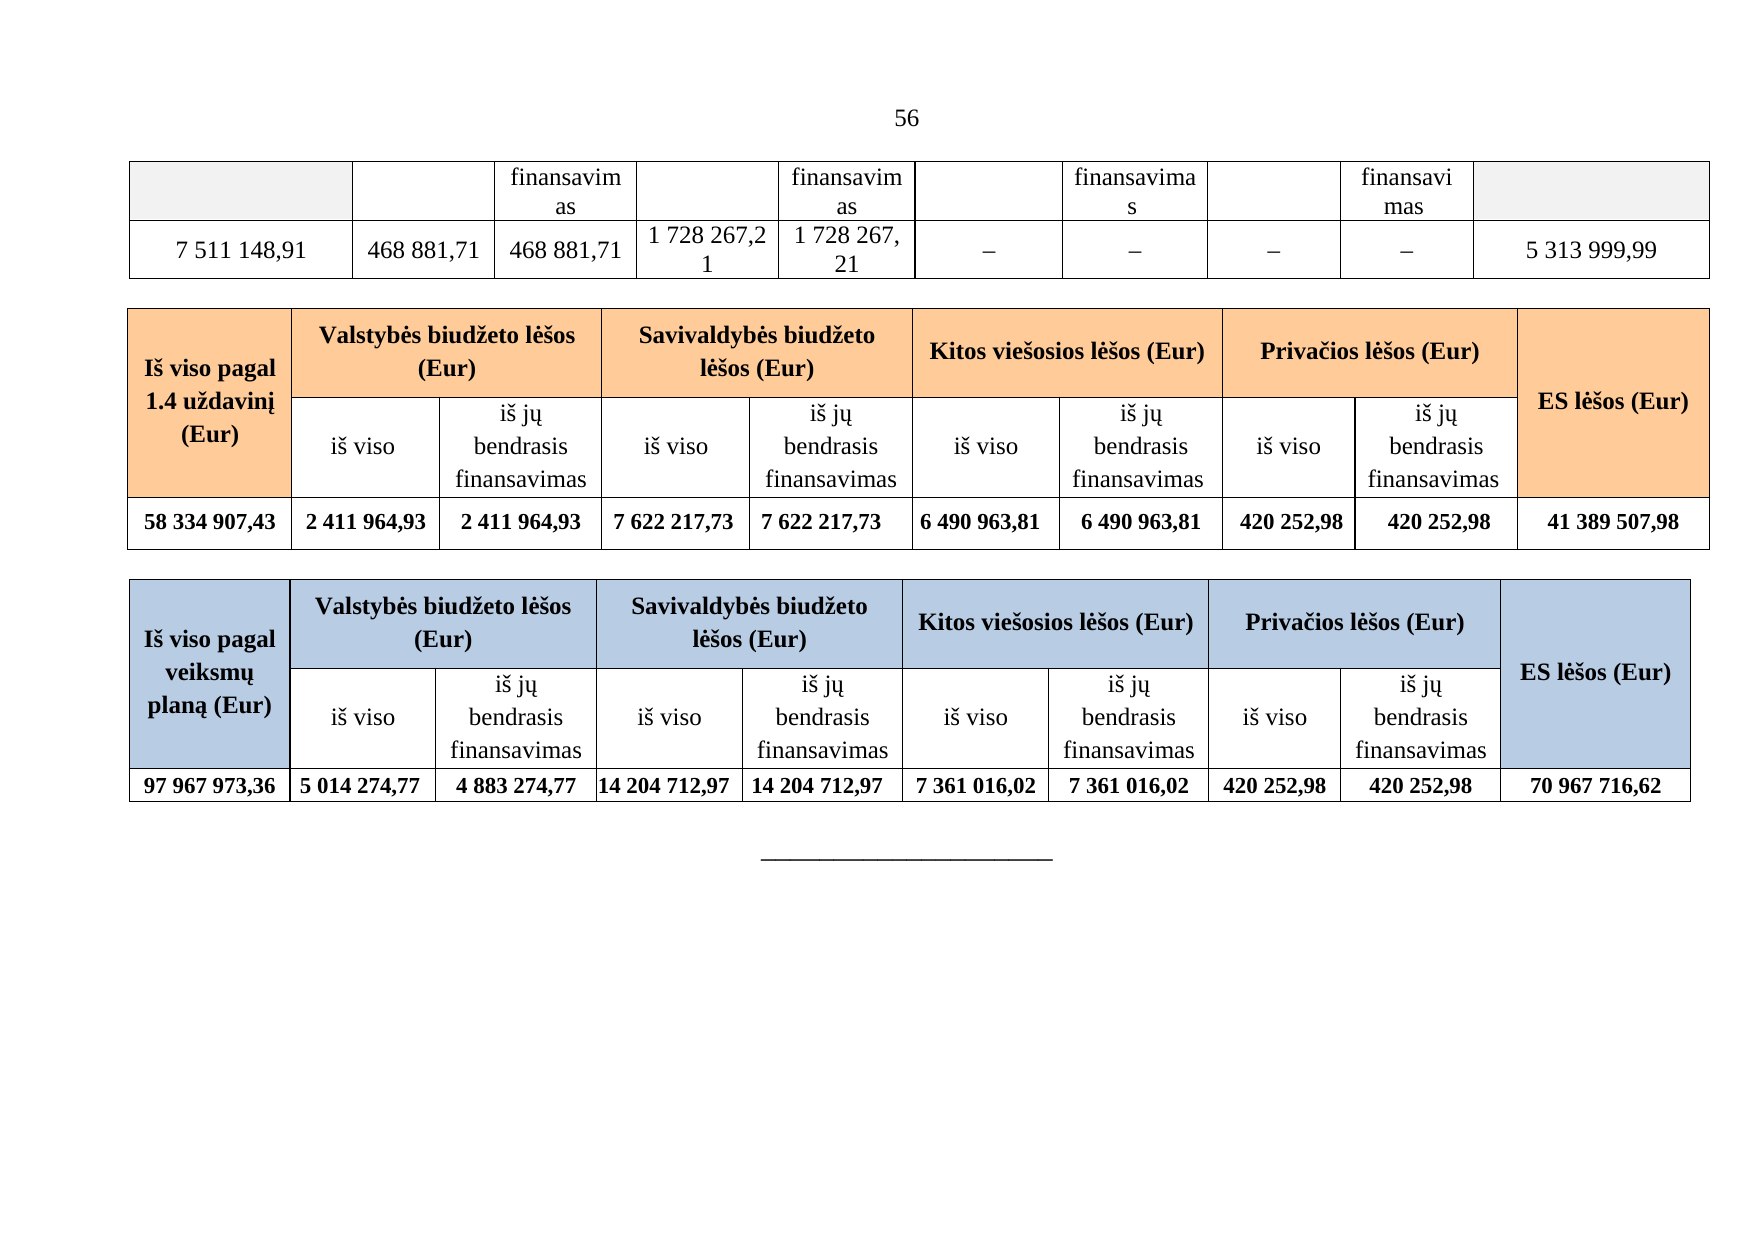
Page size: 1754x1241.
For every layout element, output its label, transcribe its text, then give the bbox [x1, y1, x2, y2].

table_cell iš viso [1223, 398, 1354, 497]
table_cell 7 361 016,02 [903, 769, 1048, 801]
table_cell iš jų bendrasis finansavimas [436, 669, 596, 768]
table_header [130, 162, 352, 219]
table_cell iš jų bendrasis finansavimas [1356, 398, 1517, 497]
table_cell 5 014 274,77 [291, 769, 435, 801]
table_header ES lėšos (Eur) [1501, 580, 1690, 768]
table_cell finansavimas [495, 162, 636, 219]
table_cell 58 334 907,43 [128, 498, 291, 549]
table_cell 14 204 712,97 [743, 769, 902, 801]
table_cell 7 622 217,73 [750, 498, 912, 549]
table_cell – [916, 221, 1062, 278]
table_cell [1208, 162, 1340, 219]
table_cell 420 252,98 [1341, 769, 1500, 801]
table_header Valstybės biudžeto lėšos (Eur) [291, 580, 596, 668]
table_cell iš viso [913, 398, 1059, 497]
table_cell 1 728 267,21 [779, 221, 914, 278]
table_cell 97 967 973,36 [130, 769, 289, 801]
table_cell finansavimas [1063, 162, 1207, 219]
table_cell iš viso [292, 398, 439, 497]
table_header ES lėšos (Eur) [1518, 309, 1709, 497]
table_cell iš jų bendrasis finansavimas [1341, 669, 1500, 768]
table_cell 468 881,71 [495, 221, 636, 278]
table_header Valstybės biudžeto lėšos (Eur) [292, 309, 601, 397]
table_header Kitos viešosios lėšos (Eur) [903, 580, 1208, 668]
table_cell 420 252,98 [1223, 498, 1354, 549]
table_cell iš jų bendrasis finansavimas [440, 398, 601, 497]
table_cell 420 252,98 [1356, 498, 1517, 549]
table_header Iš viso pagal veiksmų planą (Eur) [130, 580, 289, 768]
table_header Savivaldybės biudžeto lėšos (Eur) [597, 580, 902, 668]
table_cell 6 490 963,81 [1060, 498, 1222, 549]
table_cell 468 881,71 [353, 221, 494, 278]
table_cell [353, 162, 494, 219]
table_cell [637, 162, 778, 219]
table_cell – [1208, 221, 1340, 278]
table_cell iš viso [602, 398, 749, 497]
table_cell iš jų bendrasis finansavimas [1049, 669, 1208, 768]
table_cell iš jų bendrasis finansavimas [743, 669, 902, 768]
table_cell 1 728 267,21 [637, 221, 778, 278]
table_cell 7 361 016,02 [1049, 769, 1208, 801]
table_header Savivaldybės biudžeto lėšos (Eur) [602, 309, 912, 397]
table_cell – [1341, 221, 1473, 278]
table_cell iš viso [597, 669, 742, 768]
table_cell iš jų bendrasis finansavimas [750, 398, 912, 497]
table_cell finansavimas [779, 162, 914, 219]
table_cell iš jų bendrasis finansavimas [1060, 398, 1222, 497]
table_cell 6 490 963,81 [913, 498, 1059, 549]
table_header Iš viso pagal 1.4 uždavinį (Eur) [128, 309, 291, 497]
table_cell 420 252,98 [1209, 769, 1340, 801]
table_cell – [1063, 221, 1207, 278]
table_header Kitos viešosios lėšos (Eur) [913, 309, 1222, 397]
table_cell 5 313 999,99 [1474, 221, 1709, 278]
table_header Privačios lėšos (Eur) [1209, 580, 1500, 668]
table_cell finansavimas [1341, 162, 1473, 219]
table_cell 14 204 712,97 [597, 769, 742, 801]
table_cell [916, 162, 1062, 219]
text ____________________ [118, 831, 1695, 864]
table_header [1474, 162, 1709, 219]
table_cell 2 411 964,93 [292, 498, 439, 549]
table_cell 7 622 217,73 [602, 498, 749, 549]
table_cell 70 967 716,62 [1501, 769, 1690, 801]
table_cell 2 411 964,93 [440, 498, 601, 549]
table_cell 41 389 507,98 [1518, 498, 1709, 549]
table_header Privačios lėšos (Eur) [1223, 309, 1517, 397]
table_cell iš viso [903, 669, 1048, 768]
table_cell 4 883 274,77 [436, 769, 596, 801]
table_cell iš viso [1209, 669, 1340, 768]
table_cell 7 511 148,91 [130, 221, 352, 278]
table_cell iš viso [291, 669, 435, 768]
